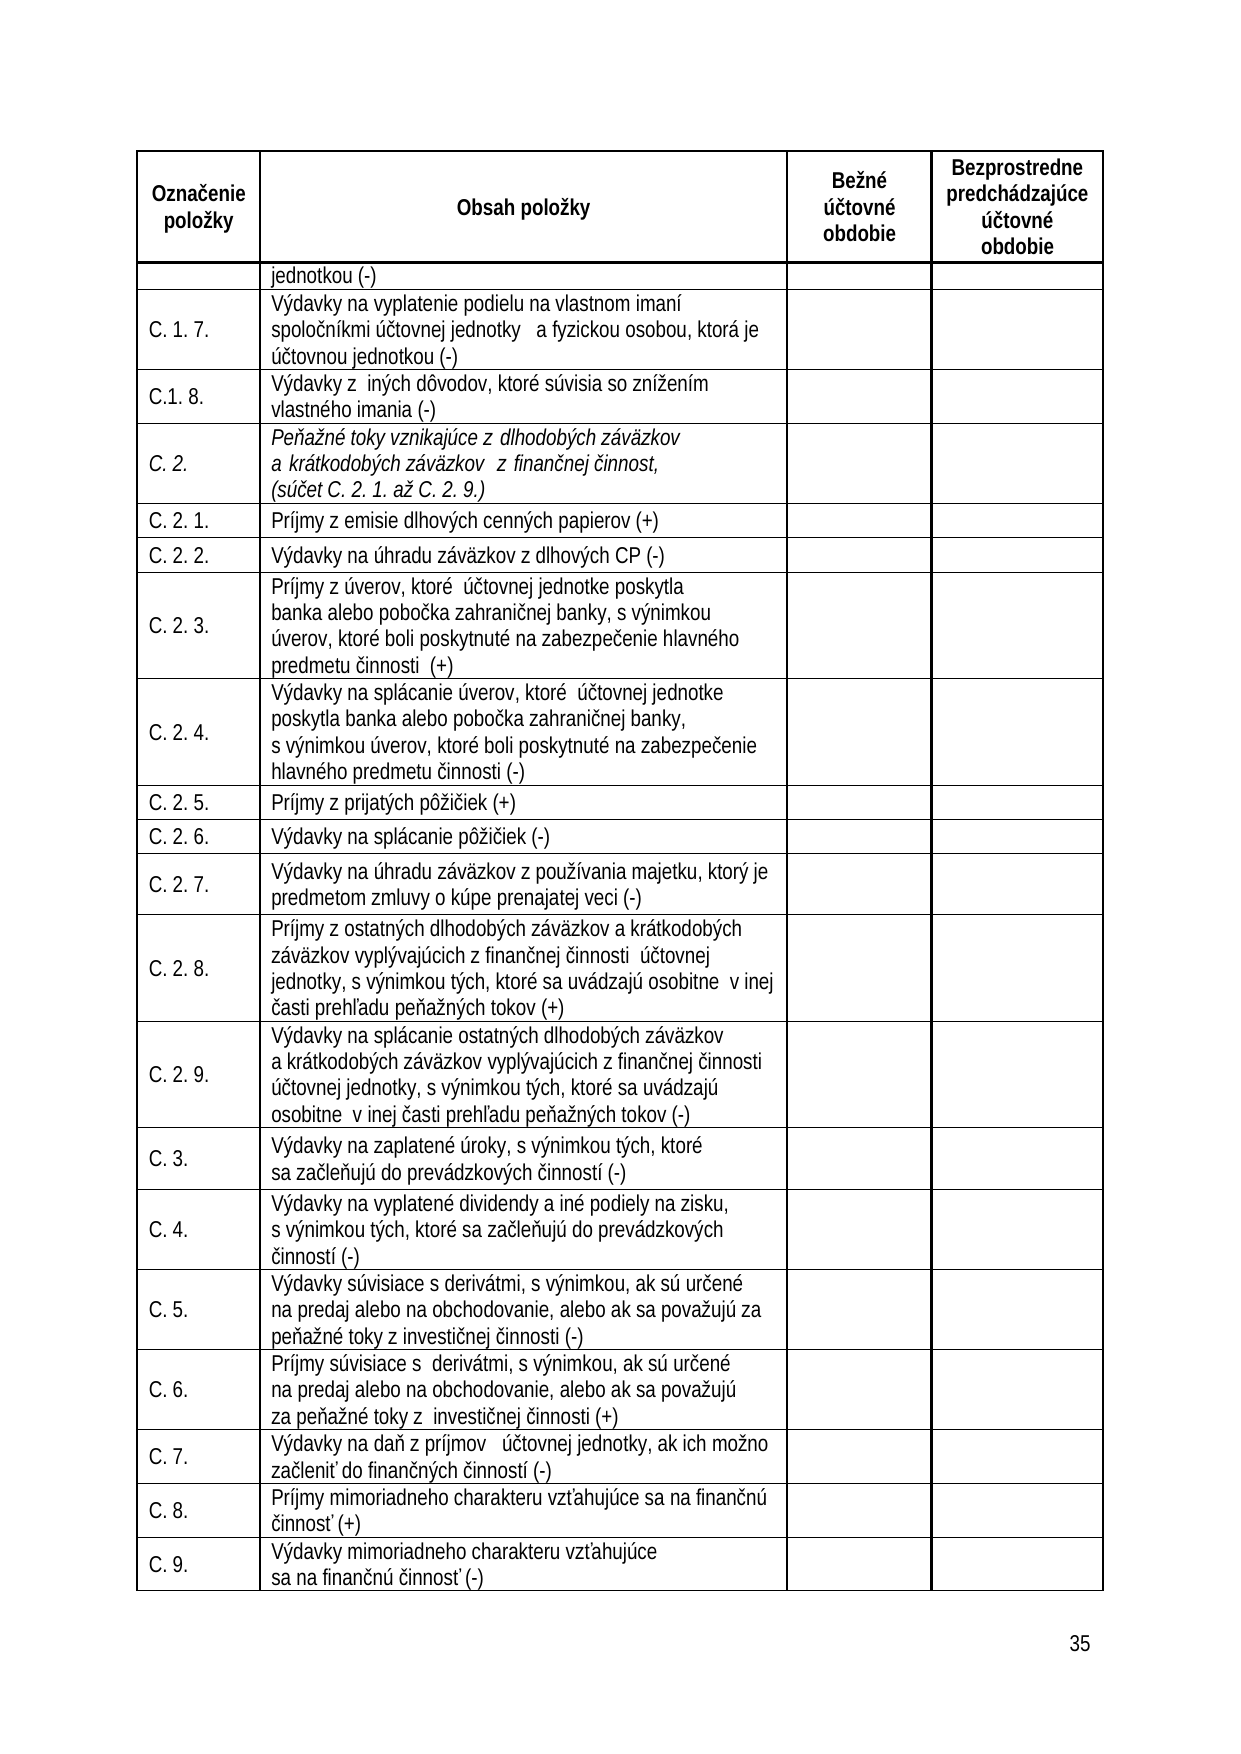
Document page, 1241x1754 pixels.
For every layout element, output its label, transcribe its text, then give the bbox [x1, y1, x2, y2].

table_cell [788, 820, 930, 853]
table_cell Príjmy mimoriadneho charakteru vzťahujúce sa na finančnú činnosť (+) [261, 1484, 786, 1537]
table_header Obsah položky [261, 152, 786, 261]
table_cell [933, 504, 1102, 537]
table_cell [933, 290, 1102, 369]
table_cell [788, 424, 930, 503]
table_cell Príjmy z úverov, ktoré účtovnej jednotke poskytla banka alebo pobočka zahraničnej banky, s výnimkou úverov, ktoré boli poskytnuté na zabezpečenie hlavného predmetu činnosti (+) [261, 573, 786, 678]
table_cell [933, 854, 1102, 914]
table_cell [933, 820, 1102, 853]
table_cell C. 2. 7. [138, 854, 259, 914]
table_cell jednotkou (-) [261, 264, 786, 289]
table_cell [933, 1128, 1102, 1189]
table_cell [788, 1430, 930, 1483]
table_cell [788, 854, 930, 914]
table_cell Výdavky na vyplatené dividendy a iné podiely na zisku, s výnimkou tých, ktoré sa začleňujú do prevádzkových činností (-) [261, 1190, 786, 1269]
table_cell [788, 290, 930, 369]
table_cell [788, 679, 930, 784]
table_header Bežné účtovné obdobie [788, 152, 930, 261]
table_cell C. 4. [138, 1190, 259, 1269]
table_header Bezprostredne predchádzajúce účtovné obdobie [933, 152, 1102, 261]
table_cell [788, 1128, 930, 1189]
table_cell [788, 370, 930, 423]
table_cell [933, 915, 1102, 1021]
table_cell [933, 538, 1102, 572]
table_cell [138, 264, 259, 289]
table_cell Výdavky na úhradu záväzkov z dlhových CP (-) [261, 538, 786, 572]
table_cell C. 9. [138, 1538, 259, 1590]
table_cell [933, 1430, 1102, 1483]
table_cell [788, 915, 930, 1021]
table_header Označenie položky [138, 152, 259, 261]
table_cell [933, 264, 1102, 289]
table_cell [933, 679, 1102, 784]
table_cell [933, 786, 1102, 819]
table_cell C. 2. 2. [138, 538, 259, 572]
table_cell C. 2. 5. [138, 786, 259, 819]
table_cell Výdavky na daň z príjmov účtovnej jednotky, ak ich možno začleniť do finančných činností (-) [261, 1430, 786, 1483]
table_cell C.1. 8. [138, 370, 259, 423]
table_cell Výdavky na zaplatené úroky, s výnimkou tých, ktoré sa začleňujú do prevádzkových činností (-) [261, 1128, 786, 1189]
table_cell Výdavky na splácanie pôžičiek (-) [261, 820, 786, 853]
table_cell [788, 1190, 930, 1269]
table_cell C. 3. [138, 1128, 259, 1189]
table_cell C. 6. [138, 1350, 259, 1429]
table_cell Príjmy z ostatných dlhodobých záväzkov a krátkodobých záväzkov vyplývajúcich z finančnej činnosti účtovnej jednotky, s výnimkou tých, ktoré sa uvádzajú osobitne v inej časti prehľadu peňažných tokov (+) [261, 915, 786, 1021]
table_cell C. 1. 7. [138, 290, 259, 369]
table_cell [788, 1022, 930, 1127]
table_cell [788, 1350, 930, 1429]
table_cell [933, 370, 1102, 423]
table_cell C. 8. [138, 1484, 259, 1537]
table_cell C. 2. 3. [138, 573, 259, 678]
table_cell [788, 573, 930, 678]
table_cell Výdavky na splácanie úverov, ktoré účtovnej jednotke poskytla banka alebo pobočka zahraničnej banky, s výnimkou úverov, ktoré boli poskytnuté na zabezpečenie hlavného predmetu činnosti (-) [261, 679, 786, 784]
table_cell [933, 1190, 1102, 1269]
table_cell Výdavky na úhradu záväzkov z používania majetku, ktorý je predmetom zmluvy o kúpe prenajatej veci (-) [261, 854, 786, 914]
table_cell Príjmy z emisie dlhových cenných papierov (+) [261, 504, 786, 537]
table_cell C. 7. [138, 1430, 259, 1483]
table_cell Príjmy súvisiace s derivátmi, s výnimkou, ak sú určené na predaj alebo na obchodovanie, alebo ak sa považujú za peňažné toky z investičnej činnosti (+) [261, 1350, 786, 1429]
table_cell [933, 1350, 1102, 1429]
table_cell Výdavky z iných dôvodov, ktoré súvisia so znížením vlastného imania (-) [261, 370, 786, 423]
table_cell [788, 1538, 930, 1590]
table_cell C. 2. 1. [138, 504, 259, 537]
table_cell [788, 264, 930, 289]
table_cell [933, 424, 1102, 503]
table_cell C. 2. 9. [138, 1022, 259, 1127]
table_cell C. 2. 8. [138, 915, 259, 1021]
table_cell Výdavky na splácanie ostatných dlhodobých záväzkov a krátkodobých záväzkov vyplývajúcich z finančnej činnosti účtovnej jednotky, s výnimkou tých, ktoré sa uvádzajú osobitne v inej časti prehľadu peňažných tokov (-) [261, 1022, 786, 1127]
table_cell Výdavky na vyplatenie podielu na vlastnom imaní spoločníkmi účtovnej jednotky a fyzickou osobou, ktorá je účtovnou jednotkou (-) [261, 290, 786, 369]
table_cell [933, 1270, 1102, 1349]
table_cell [933, 1022, 1102, 1127]
table_cell [933, 1538, 1102, 1590]
table_cell [788, 504, 930, 537]
table_cell [788, 786, 930, 819]
table_cell C. 2. 4. [138, 679, 259, 784]
table_cell [788, 1270, 930, 1349]
table_cell [933, 573, 1102, 678]
table_cell C. 5. [138, 1270, 259, 1349]
table_cell C. 2. [138, 424, 259, 503]
table_cell [788, 1484, 930, 1537]
table_cell Príjmy z prijatých pôžičiek (+) [261, 786, 786, 819]
table_cell [788, 538, 930, 572]
table_cell [933, 1484, 1102, 1537]
table_cell C. 2. 6. [138, 820, 259, 853]
table_cell Výdavky mimoriadneho charakteru vzťahujúce sa na finančnú činnosť (-) [261, 1538, 786, 1590]
table_cell Peňažné toky vznikajúce z dlhodobých záväzkov a krátkodobých záväzkov z finančnej činnost, (súčet C. 2. 1. až C. 2. 9.) [261, 424, 786, 503]
table_cell Výdavky súvisiace s derivátmi, s výnimkou, ak sú určené na predaj alebo na obchodovanie, alebo ak sa považujú za peňažné toky z investičnej činnosti (-) [261, 1270, 786, 1349]
